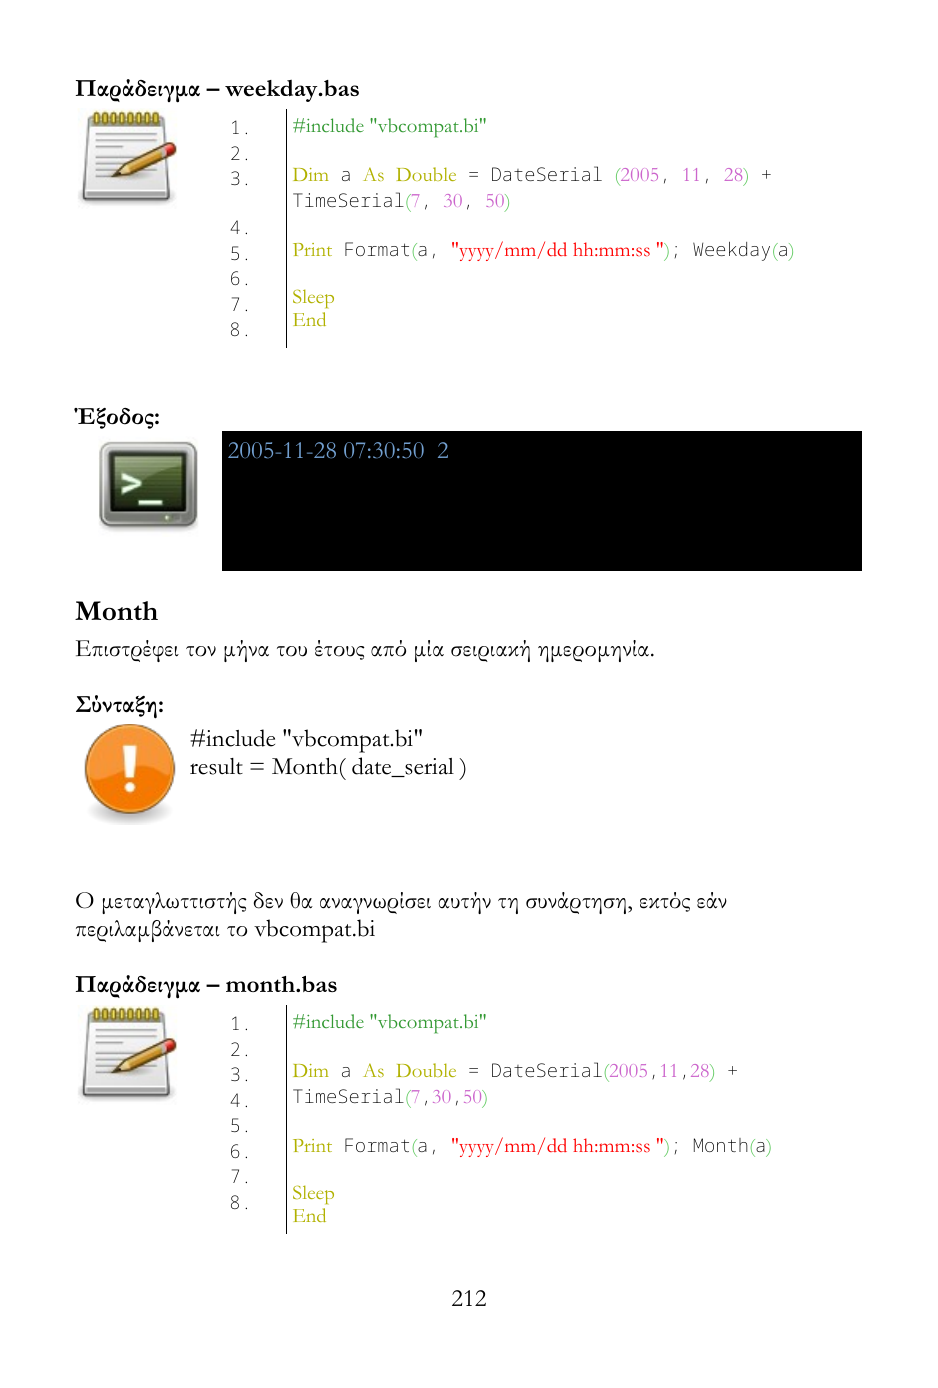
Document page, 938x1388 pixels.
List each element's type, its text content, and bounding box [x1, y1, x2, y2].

table_header [75, 719, 183, 859]
table_header [75, 999, 180, 1240]
text Έξοδος: [75, 403, 862, 431]
text Παράδειγμα – month.bas [75, 971, 862, 999]
table_header [180, 103, 863, 375]
picture [79, 724, 180, 825]
text Παράδειγμα – weekday.bas [75, 75, 862, 103]
picture [98, 436, 199, 537]
table_header [75, 103, 180, 375]
table_header [186, 109, 286, 348]
picture [77, 108, 178, 209]
text Επιστρέφει τον μήνα του έτους από μία σειριακή ημερομηνία. [75, 635, 862, 663]
table_header [186, 1005, 286, 1234]
subtitle Month [75, 596, 862, 628]
table_header #include "vbcompat.bi" Dim a As Double = DateSerial (2005, 11, 28) + TimeSerial(7, 30, 50) Print Format(a, "yyyy/mm/dd hh:mm:ss "); Weekday(a) Sleep End [287, 109, 857, 348]
table_header [180, 999, 863, 1240]
table_header [75, 431, 222, 571]
table_header #include "vbcompat.bi" result = Month( date_serial ) [184, 719, 863, 859]
table_header #include "vbcompat.bi" Dim a As Double = DateSerial(2005,11,28) + TimeSerial(7,30,50) Print Format(a, "yyyy/mm/dd hh:mm:ss "); Month(a) Sleep End [287, 1005, 857, 1234]
table_header 2005-11-28 07:30:50 2 [222, 431, 862, 571]
picture [77, 1005, 178, 1105]
text Σύνταξη: [75, 691, 862, 719]
text Ο μεταγλωττιστής δεν θα αναγνωρίσει αυτήν τη συνάρτηση, εκτός εάν περιλαμβάνεται το vbcompat.bi [75, 887, 862, 943]
